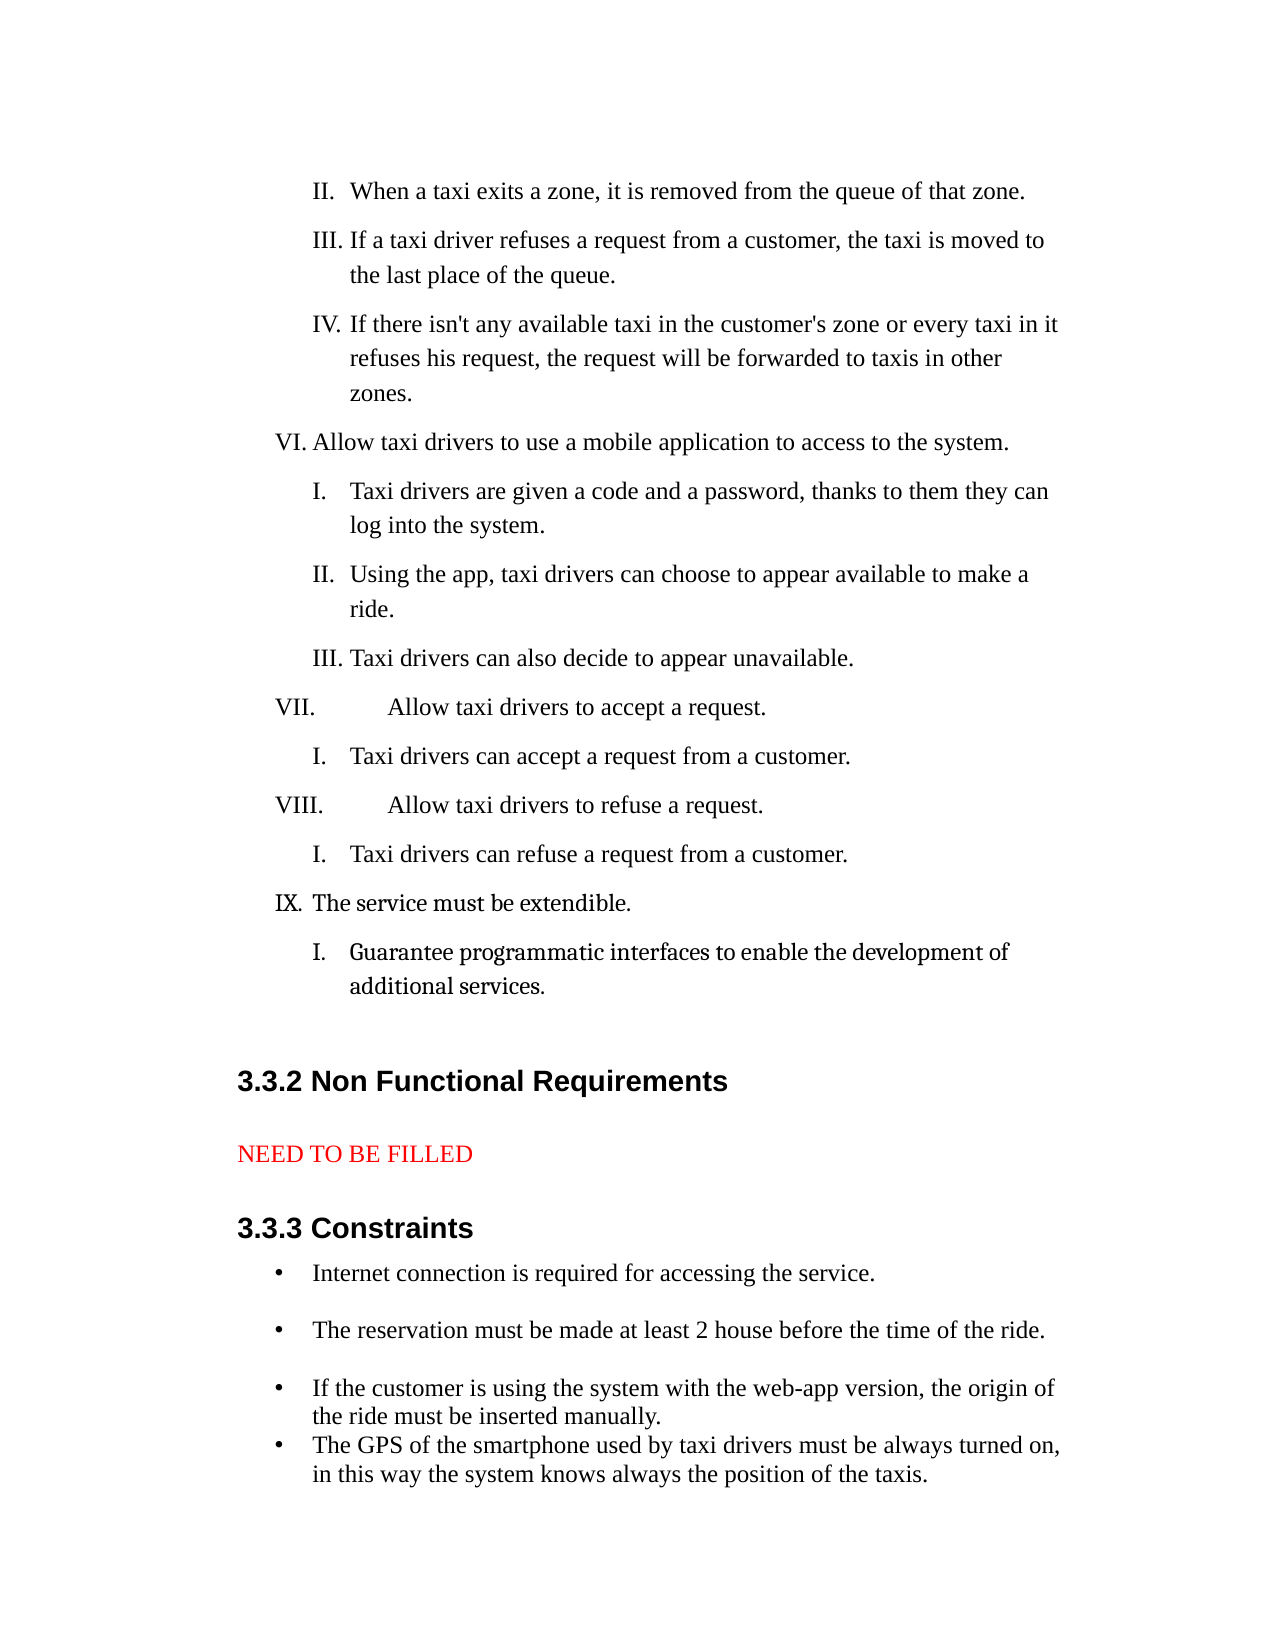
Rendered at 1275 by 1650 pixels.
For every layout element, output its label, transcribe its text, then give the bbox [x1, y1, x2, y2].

list Using the app, taxi drivers can choose to appear available to make a ride. [312, 559, 1064, 623]
text NEED TO BE FILLED [237, 1139, 1064, 1168]
list Guarantee programmatic interfaces to enable the development of additional services. [312, 937, 1064, 1001]
list The GPS of the smartphone used by taxi drivers must be always turned on, in this way the system knows always the position of the taxis. [274, 1430, 1064, 1488]
list The reservation must be made at least 2 house before the time of the ride. [274, 1315, 1064, 1344]
list If there isn't any available taxi in the customer's zone or every taxi in it refuses his request, the request will be forwarded to taxis in other zones. [312, 309, 1064, 407]
list If a taxi driver refuses a request from a customer, the taxi is moved to the last place of the queue. [312, 225, 1064, 289]
list Allow taxi drivers to refuse a request. [274, 790, 1064, 819]
subtitle 3.3.2 Non Functional Requirements [237, 1064, 1064, 1098]
list Taxi drivers can accept a request from a customer. [312, 741, 1064, 770]
list When a taxi exits a zone, it is removed from the queue of that zone. [312, 176, 1064, 205]
list Taxi drivers can also decide to appear unavailable. [312, 643, 1064, 672]
list The service must be extendible. [274, 888, 1064, 917]
list Taxi drivers are given a code and a password, thanks to them they can log into the system. [312, 476, 1064, 539]
list Internet connection is required for accessing the service. [274, 1258, 1064, 1286]
list Allow taxi drivers to use a mobile application to access to the system. [274, 427, 1064, 456]
list Taxi drivers can refuse a request from a customer. [312, 839, 1064, 868]
list If the customer is using the system with the web-app version, the origin of the ride must be inserted manually. [274, 1373, 1064, 1430]
list Allow taxi drivers to accept a request. [274, 692, 1064, 721]
subtitle 3.3.3 Constraints [237, 1211, 1064, 1245]
